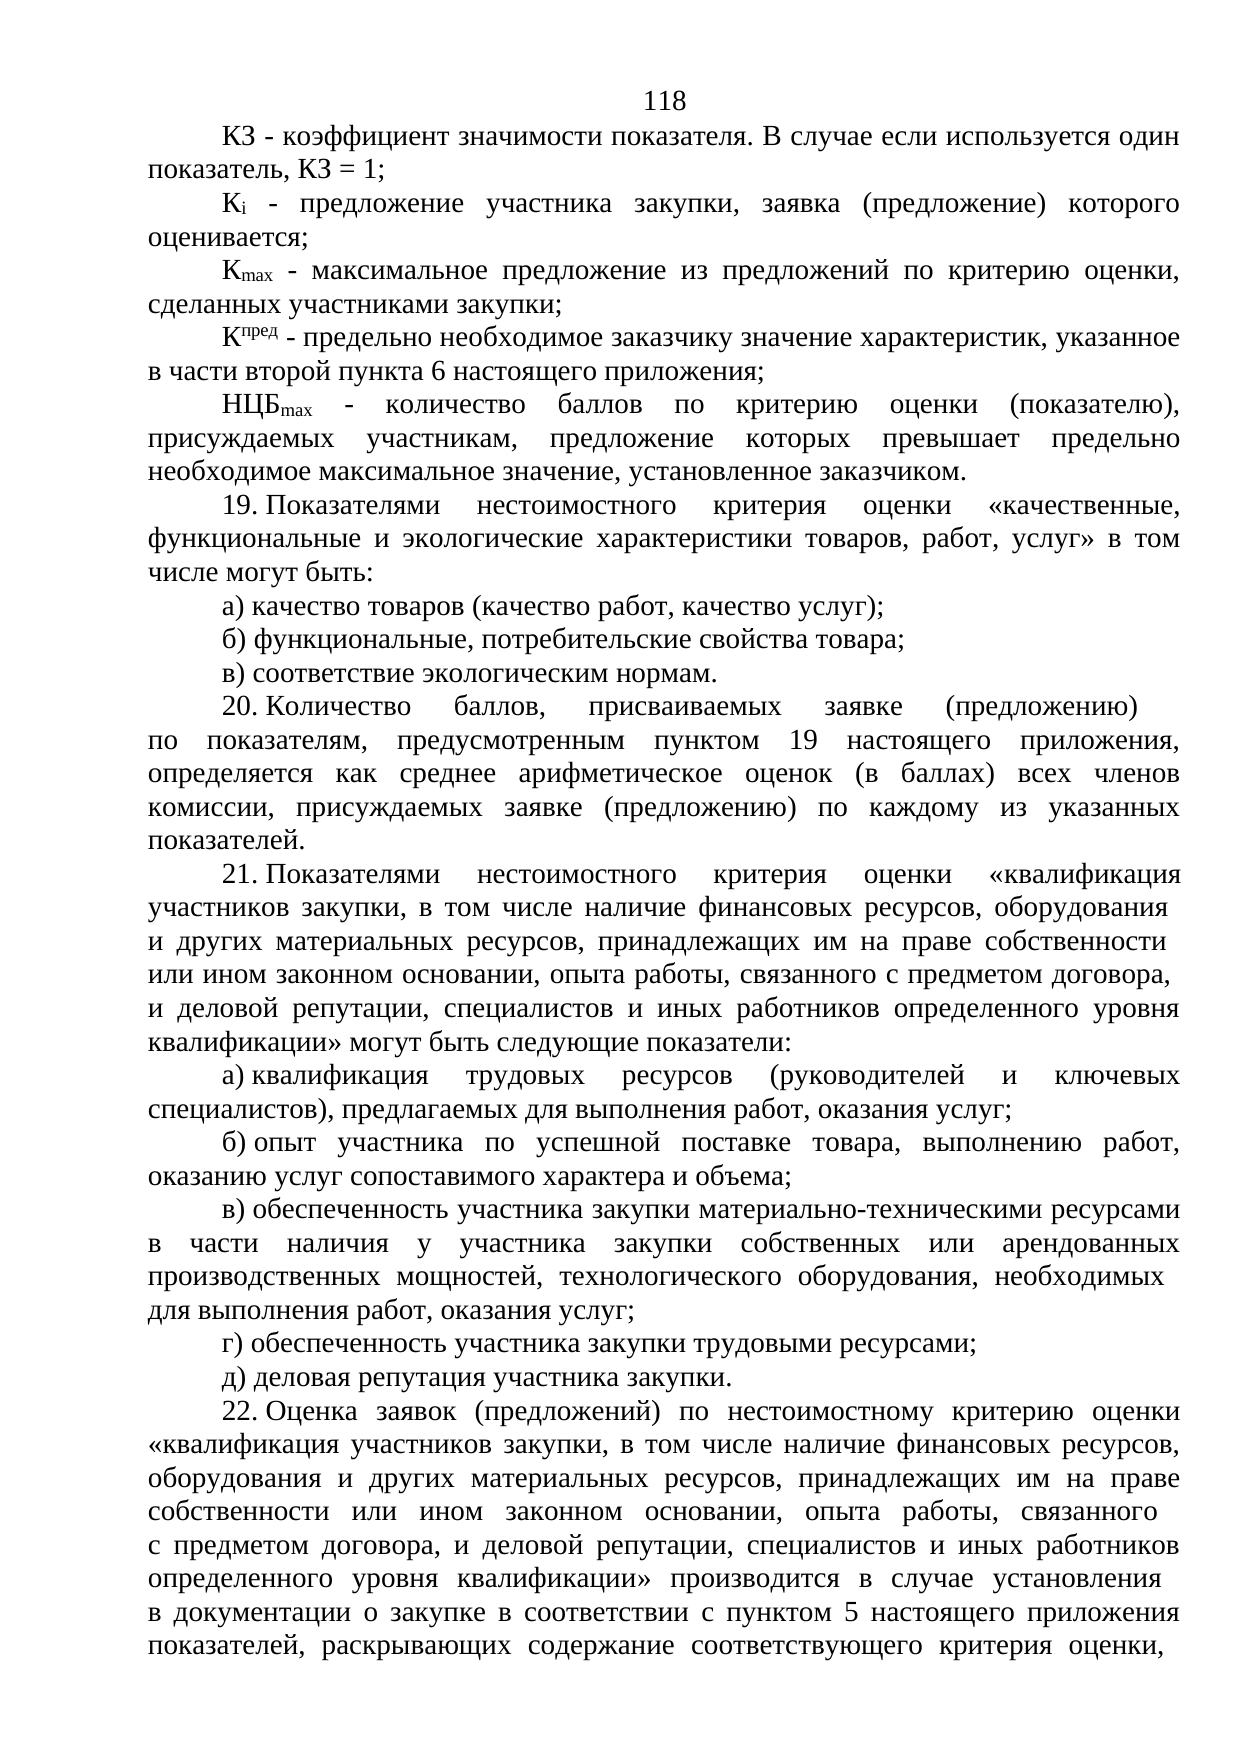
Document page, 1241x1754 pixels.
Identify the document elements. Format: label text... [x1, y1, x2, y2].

text б) функциональные, потребительские свойства товара; [148, 621, 1181, 655]
text г) обеспеченность участника закупки трудовыми ресурсами; [148, 1326, 1181, 1359]
text Кmax - максимальное предложение из предложений по критерию оценки, сделанных участниками закупки; [148, 252, 1181, 319]
text Кпред - предельно необходимое заказчику значение характеристик, указанное в части второй пункта 6 настоящего приложения; [148, 319, 1181, 386]
text НЦБmax - количество баллов по критерию оценки (показателю), присуждаемых участникам, предложение которых превышает предельно необходимое максимальное значение, установленное заказчиком. [148, 386, 1181, 487]
text 19. Показателями нестоимостного критерия оценки «качественные, функциональные и экологические характеристики товаров, работ, услуг» в том числе могут быть: [148, 487, 1181, 588]
text 22. Оценка заявок (предложений) по нестоимостному критерию оценки «квалификация участников закупки, в том числе наличие финансовых ресурсов, оборудования и других материальных ресурсов, принадлежащих им на праве собственности или ином законном основании, опыта работы, связанного с предметом договора, и деловой репутации, специалистов и иных работников определенного уровня квалификации» производится в случае установления в документации о закупке в соответствии с пунктом 5 настоящего приложения показателей, раскрывающих содержание соответствующего критерия оценки, [148, 1393, 1181, 1661]
text б) опыт участника по успешной поставке товара, выполнению работ, оказанию услуг сопоставимого характера и объема; [148, 1124, 1181, 1191]
text 21. Показателями нестоимостного критерия оценки «квалификация участников закупки, в том числе наличие финансовых ресурсов, оборудования и других материальных ресурсов, принадлежащих им на праве собственности или ином законном основании, опыта работы, связанного с предметом договора, и деловой репутации, специалистов и иных работников определенного уровня квалификации» могут быть следующие показатели: [148, 856, 1181, 1057]
text а) качество товаров (качество работ, качество услуг); [148, 588, 1181, 621]
text КЗ - коэффициент значимости показателя. В случае если используется один показатель, КЗ = 1; [148, 118, 1181, 185]
text а) квалификация трудовых ресурсов (руководителей и ключевых специалистов), предлагаемых для выполнения работ, оказания услуг; [148, 1057, 1181, 1124]
text в) соответствие экологическим нормам. [148, 655, 1181, 688]
text Кi - предложение участника закупки, заявка (предложение) которого оценивается; [148, 185, 1181, 252]
text 20. Количество баллов, присваиваемых заявке (предложению) по показателям, предусмотренным пунктом 19 настоящего приложения, определяется как среднее арифметическое оценок (в баллах) всех членов комиссии, присуждаемых заявке (предложению) по каждому из указанных показателей. [148, 688, 1181, 856]
text д) деловая репутация участника закупки. [148, 1359, 1181, 1393]
text в) обеспеченность участника закупки материально-техническими ресурсами в части наличия у участника закупки собственных или арендованных производственных мощностей, технологического оборудования, необходимых для выполнения работ, оказания услуг; [148, 1191, 1181, 1326]
